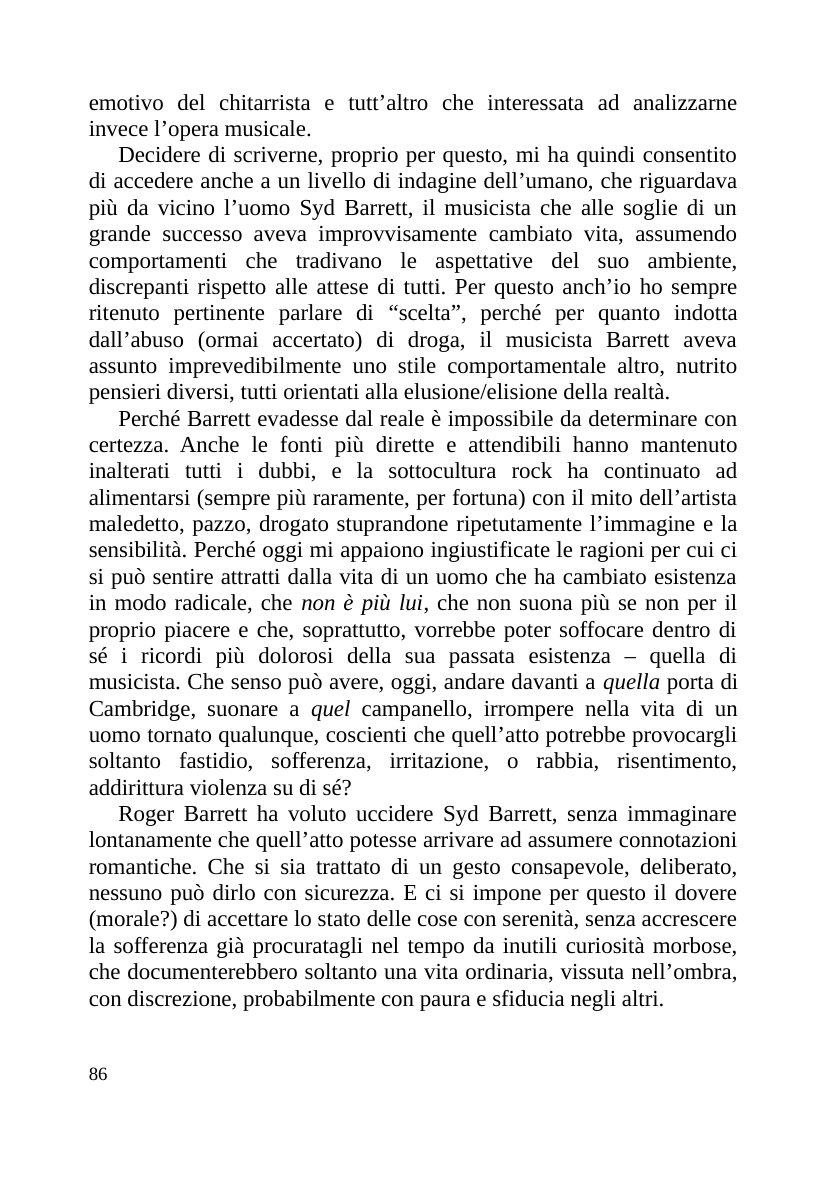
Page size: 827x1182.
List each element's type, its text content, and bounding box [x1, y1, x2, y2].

text Perché Barrett evadesse dal reale è impossibile da determinare con certezza. Anche le fonti più dirette e attendibili hanno mantenuto inalterati tutti i dubbi, e la sottocultura rock ha continuato ad alimentarsi (sempre più raramente, per fortuna) con il mito dell’artista maledetto, pazzo, drogato stuprandone ripetutamente l’immagine e la sensibilità. Perché oggi mi appaiono ingiustificate le ragioni per cui ci si può sentire attratti dalla vita di un uomo che ha cambiato esistenza in modo radicale, che non è più lui, che non suona più se non per il proprio piacere e che, soprattutto, vorrebbe poter soffocare dentro di sé i ricordi più dolorosi della sua passata esistenza – quella di musicista. Che senso può avere, oggi, andare davanti a quella porta di Cambridge, suonare a quel campanello, irrompere nella vita di un uomo tornato qualunque, coscienti che quell’atto potrebbe provocargli soltanto fastidio, sofferenza, irritazione, o rabbia, risentimento, addirittura violenza su di sé? [88, 405, 738, 800]
text emotivo del chitarrista e tutt’altro che interessata ad analizzarne invece l’opera musicale. [88, 88, 738, 141]
text Decidere di scriverne, proprio per questo, mi ha quindi consentito di accedere anche a un livello di indagine dell’umano, che riguardava più da vicino l’uomo Syd Barrett, il musicista che alle soglie di un grande successo aveva improvvisamente cambiato vita, assumendo comportamenti che tradivano le aspettative del suo ambiente, discrepanti rispetto alle attese di tutti. Per questo anch’io ho sempre ritenuto pertinente parlare di “scelta”, perché per quanto indotta dall’abuso (ormai accertato) di droga, il musicista Barrett aveva assunto imprevedibilmente uno stile comportamentale altro, nutrito pensieri diversi, tutti orientati alla elusione/elisione della realtà. [88, 141, 738, 405]
text Roger Barrett ha voluto uccidere Syd Barrett, senza immaginare lontanamente che quell’atto potesse arrivare ad assumere connotazioni romantiche. Che si sia trattato di un gesto consapevole, deliberato, nessuno può dirlo con sicurezza. E ci si impone per questo il dovere (morale?) di accettare lo stato delle cose con serenità, senza accrescere la sofferenza già procuratagli nel tempo da inutili curiosità morbose, che documenterebbero soltanto una vita ordinaria, vissuta nell’ombra, con discrezione, probabilmente con paura e sfiducia negli altri. [88, 800, 738, 1011]
